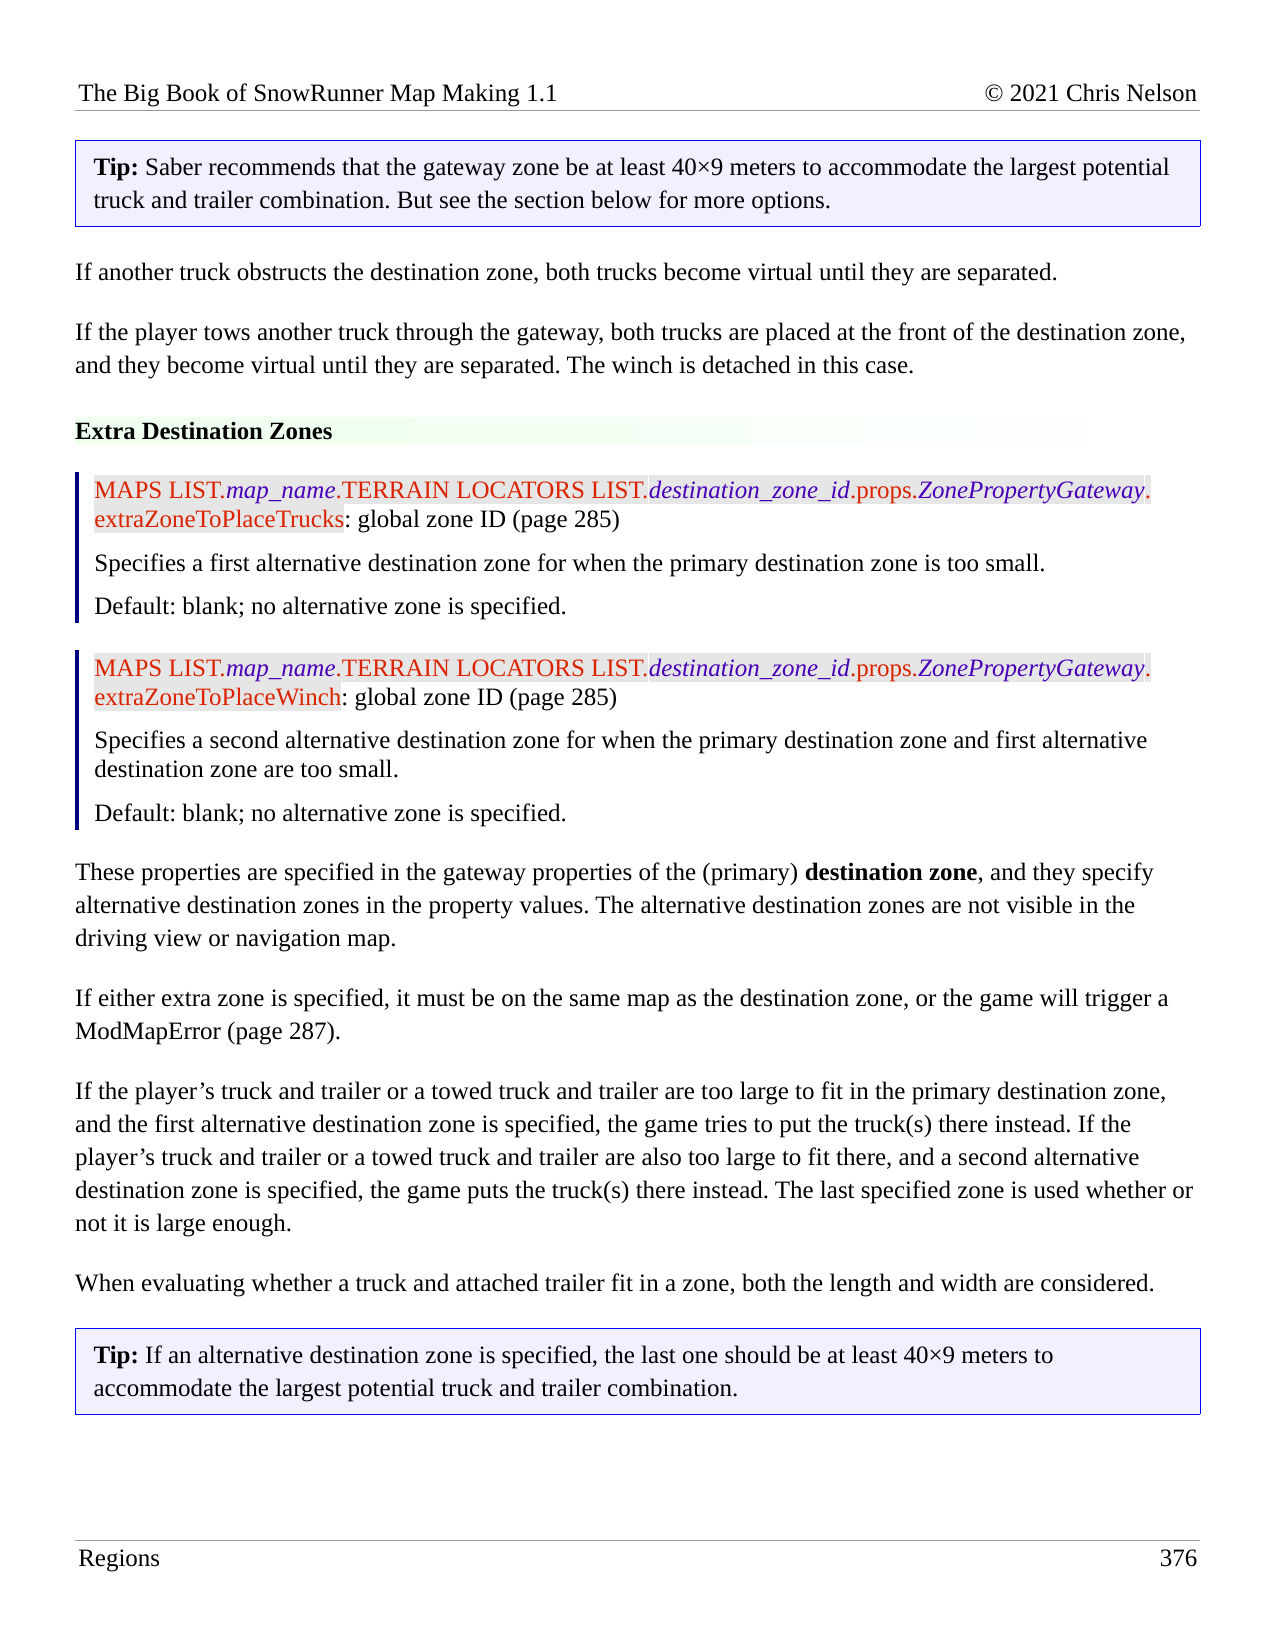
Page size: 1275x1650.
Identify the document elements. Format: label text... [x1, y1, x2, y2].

text Specifies a first alternative destination zone for when the primary destination zone is too small. [79, 544, 1200, 576]
text When evaluating whether a truck and attached trailer fit in a zone, both the length and width are considered. [75, 1268, 1200, 1297]
text If either extra zone is specified, it must be on the same map as the destination zone, or the game will trigger a ModMapError (page 287). [75, 983, 1200, 1045]
list If an alternative destination zone is specified, the last one should be at least 40×9 meters to accommodate the largest potential truck and trailer combination. [76, 1329, 1200, 1414]
subtitle Extra Destination Zones [75, 417, 1200, 445]
text Default: blank; no alternative zone is specified. [79, 795, 1200, 830]
text If the player’s truck and trailer or a towed truck and trailer are too large to fit in the primary destination zone, and the first alternative destination zone is specified, the game tries to put the truck(s) there instead. If the player’s truck and trailer or a towed truck and trailer are also too large to fit there, and a second alternative destination zone is specified, the game puts the truck(s) there instead. The last specified zone is used whether or not it is large enough. [75, 1076, 1200, 1237]
text MAPS LIST.map_name.TERRAIN LOCATORS LIST.destination_zone_id.props.ZonePropertyGateway. extraZoneToPlaceWinch: global zone ID (page 285) [79, 650, 1200, 711]
text These properties are specified in the gateway properties of the (primary) destination zone, and they specify alternative destination zones in the property values. The alternative destination zones are not visible in the driving view or navigation map. [75, 857, 1200, 952]
text If the player tows another truck through the gateway, both trucks are placed at the front of the destination zone, and they become virtual until they are separated. The winch is detached in this case. [75, 317, 1200, 379]
text Specifies a second alternative destination zone for when the primary destination zone and first alternative destination zone are too small. [79, 723, 1200, 783]
list Saber recommends that the gateway zone be at least 40×9 meters to accommodate the largest potential truck and trailer combination. But see the section below for more options. [76, 141, 1200, 226]
text MAPS LIST.map_name.TERRAIN LOCATORS LIST.destination_zone_id.props.ZonePropertyGateway. extraZoneToPlaceTrucks: global zone ID (page 285) [79, 472, 1200, 533]
text If another truck obstructs the destination zone, both trucks become virtual until they are separated. [75, 257, 1200, 286]
text Default: blank; no alternative zone is specified. [79, 588, 1200, 623]
